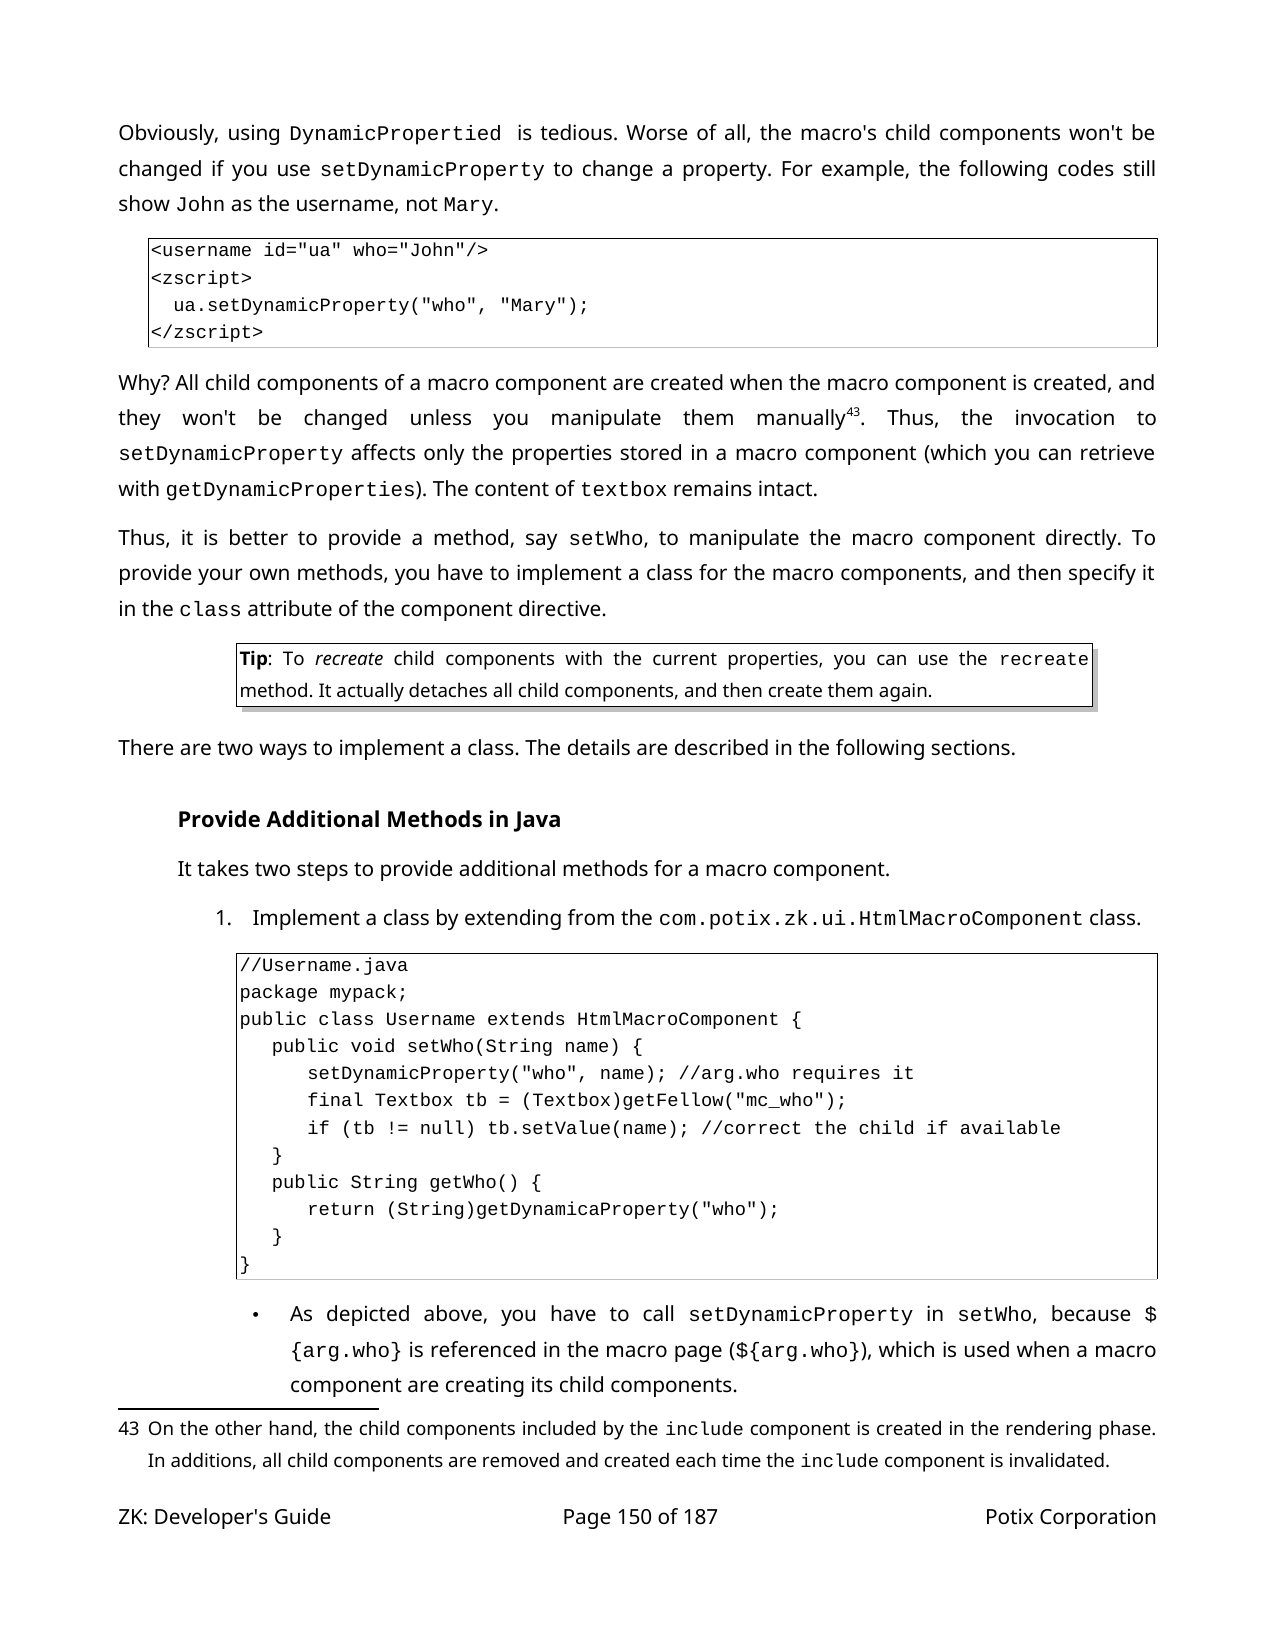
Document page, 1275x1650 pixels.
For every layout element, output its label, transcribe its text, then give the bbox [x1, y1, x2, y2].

text final Textbox tb = (Textbox)getFellow("mc_who"); [237, 1088, 1157, 1113]
text public class Username extends HtmlMacroComponent { [237, 1007, 1157, 1031]
text It takes two steps to provide additional methods for a macro component. [177, 854, 1157, 883]
text <zscript> [149, 266, 1157, 290]
text Thus, it is better to provide a method, say setWho, to manipulate the macro component directly. To provide your own methods, you have to implement a class for the macro components, and then specify it in the class attribute of the component directive. [118, 523, 1157, 622]
text </zscript> [149, 320, 1157, 347]
text Obviously, using DynamicPropertied is tedious. Worse of all, the macro's child components won't be changed if you use setDynamicProperty to change a property. For example, the following codes still show John as the username, not Mary. [118, 118, 1157, 218]
text Why? All child components of a macro component are created when the macro component is created, and they won't be changed unless you manipulate them manually. Thus, the invocation to setDynamicProperty affects only the properties stored in a macro component (which you can retrieve with getDynamicProperties). The content of textbox remains intact. [118, 368, 1157, 502]
text if (tb != null) tb.setValue(name); //correct the child if available [237, 1116, 1157, 1140]
list As depicted above, you have to call setDynamicProperty in setWho, because ${arg.who} is referenced in the macro page (${arg.who}), which is used when a macro component are creating its child components. [252, 1299, 1157, 1399]
text public void setWho(String name) { [237, 1034, 1157, 1058]
list Implement a class by extending from the com.potix.zk.ui.HtmlMacroComponent class. [215, 903, 1157, 932]
text ua.setDynamicProperty("who", "Mary"); [149, 293, 1157, 317]
text package mypack; [237, 979, 1157, 1004]
text Tip: To recreate child components with the current properties, you can use the recreate method. It actually detaches all child components, and then create them again. [237, 644, 1092, 706]
text } [237, 1143, 1157, 1167]
text On the other hand, the child components included by the include component is created in the rendering phase. In additions, all child components are removed and created each time the include component is invalidated. [118, 1415, 1157, 1473]
text return (String)getDynamicaProperty("who"); [237, 1197, 1157, 1221]
subtitle Provide Additional Methods in Java [177, 804, 1157, 834]
text } [237, 1224, 1157, 1248]
text setDynamicProperty("who", name); //arg.who requires it [237, 1061, 1157, 1085]
text There are two ways to implement a class. The details are described in the following sections. [118, 733, 1157, 761]
text //Username.java [237, 954, 1157, 977]
text <username id="ua" who="John"/> [149, 239, 1157, 263]
text public String getWho() { [237, 1170, 1157, 1194]
text } [237, 1251, 1157, 1279]
